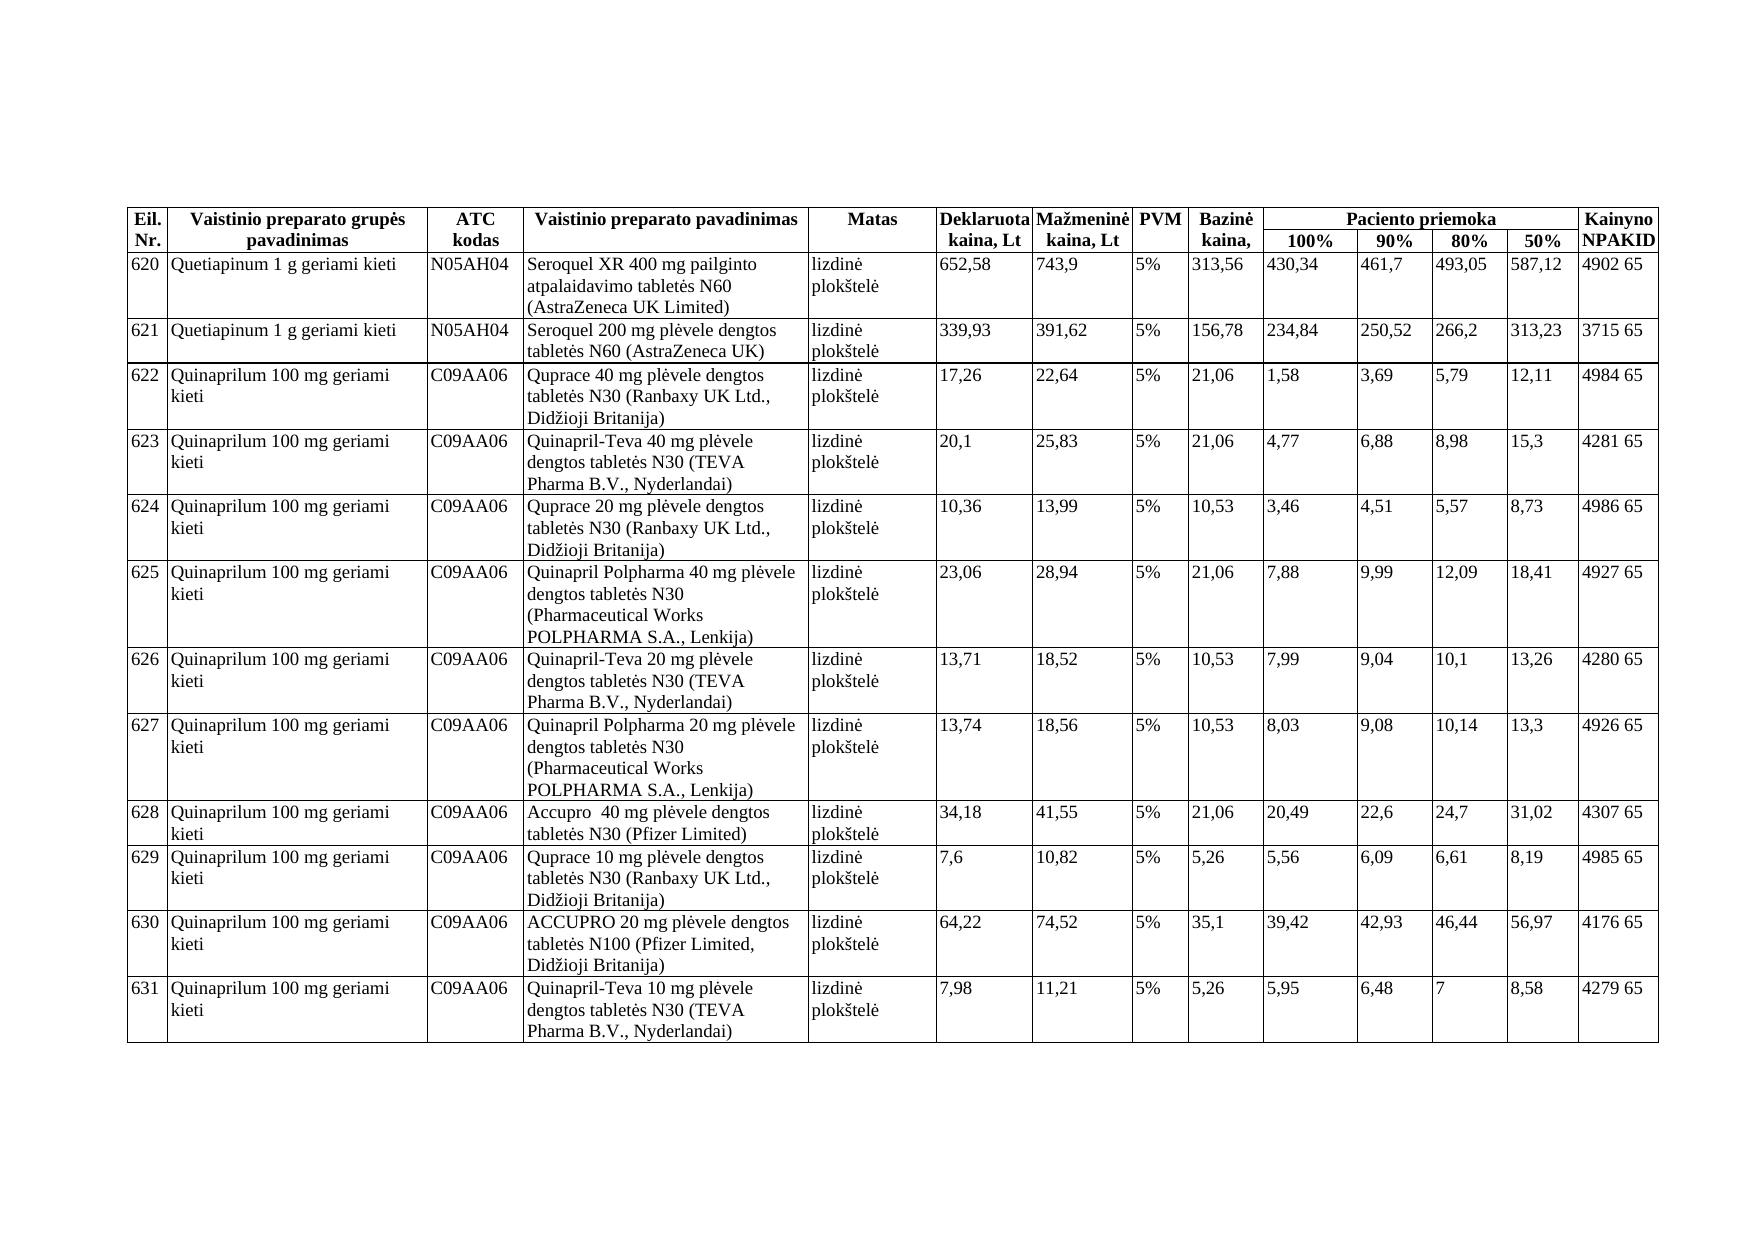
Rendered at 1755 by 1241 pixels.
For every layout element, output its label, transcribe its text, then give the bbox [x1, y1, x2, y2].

table_cell lizdinė plokštelė [809, 253, 936, 318]
table_cell 35,1 [1189, 911, 1263, 976]
table_cell 4986 65 [1579, 495, 1658, 560]
table_cell 10,36 [937, 495, 1032, 560]
table_cell 391,62 [1033, 319, 1132, 362]
table_cell 5% [1133, 846, 1188, 910]
table_cell lizdinė plokštelė [809, 801, 936, 844]
table_cell 12,09 [1433, 561, 1507, 647]
table_cell 21,06 [1189, 430, 1263, 494]
table_cell 5,26 [1189, 846, 1263, 910]
table_cell 10,53 [1189, 714, 1263, 800]
table_cell C09AA06 [428, 977, 523, 1042]
table_cell 4985 65 [1579, 846, 1658, 910]
table_cell Quinapril Polpharma 40 mg plėvele dengtos tabletės N30 (Pharmaceutical Works POLPHARMA S.A., Lenkija) [524, 561, 808, 647]
table_cell lizdinė plokštelė [809, 648, 936, 713]
table_cell 100% [1264, 230, 1357, 252]
table_header Vaistinio preparato pavadinimas [524, 208, 808, 252]
table_cell 461,7 [1358, 253, 1432, 318]
table_cell 5% [1133, 648, 1188, 713]
table_cell 64,22 [937, 911, 1032, 976]
table_cell 313,23 [1508, 319, 1578, 362]
table_cell 5,56 [1264, 846, 1357, 910]
table_cell 39,42 [1264, 911, 1357, 976]
table_cell Seroquel XR 400 mg pailginto atpalaidavimo tabletės N60 (AstraZeneca UK Limited) [524, 253, 808, 318]
table_cell 20,49 [1264, 801, 1357, 844]
table_header Kainyno NPAKID [1579, 208, 1658, 252]
table_cell Quinapril-Teva 40 mg plėvele dengtos tabletės N30 (TEVA Pharma B.V., Nyderlandai) [524, 430, 808, 494]
table_header Vaistinio preparato grupės pavadinimas [168, 208, 427, 252]
table_cell Quinaprilum 100 mg geriami kieti [168, 846, 427, 910]
table_cell 6,61 [1433, 846, 1507, 910]
table_cell lizdinė plokštelė [809, 430, 936, 494]
table_cell 622 [128, 364, 167, 428]
table_cell 10,53 [1189, 648, 1263, 713]
table_cell 6,88 [1358, 430, 1432, 494]
table_cell 5,57 [1433, 495, 1507, 560]
table_cell lizdinė plokštelė [809, 977, 936, 1042]
table_cell 22,64 [1033, 364, 1132, 428]
table_cell Quinapril-Teva 20 mg plėvele dengtos tabletės N30 (TEVA Pharma B.V., Nyderlandai) [524, 648, 808, 713]
table_cell ACCUPRO 20 mg plėvele dengtos tabletės N100 (Pfizer Limited, Didžioji Britanija) [524, 911, 808, 976]
table_cell 10,14 [1433, 714, 1507, 800]
table_cell 493,05 [1433, 253, 1507, 318]
table_cell C09AA06 [428, 364, 523, 428]
table_cell 31,02 [1508, 801, 1578, 844]
table_cell 10,1 [1433, 648, 1507, 713]
table_cell 7 [1433, 977, 1507, 1042]
table_cell Quinaprilum 100 mg geriami kieti [168, 495, 427, 560]
table_cell 28,94 [1033, 561, 1132, 647]
table_cell Quinaprilum 100 mg geriami kieti [168, 430, 427, 494]
table_cell 4,51 [1358, 495, 1432, 560]
table_cell 626 [128, 648, 167, 713]
table_cell 156,78 [1189, 319, 1263, 362]
table_cell 620 [128, 253, 167, 318]
table_cell 21,06 [1189, 801, 1263, 844]
table_cell 12,11 [1508, 364, 1578, 428]
table_cell 7,88 [1264, 561, 1357, 647]
table_cell 5% [1133, 364, 1188, 428]
table_cell Quetiapinum 1 g geriami kieti [168, 319, 427, 362]
table_cell 90% [1358, 230, 1432, 252]
table_header Eil. Nr. [128, 208, 167, 252]
table_cell 430,34 [1264, 253, 1357, 318]
table_cell 25,83 [1033, 430, 1132, 494]
table_cell 4902 65 [1579, 253, 1658, 318]
table_cell 5% [1133, 430, 1188, 494]
table_cell 623 [128, 430, 167, 494]
table_cell Quinaprilum 100 mg geriami kieti [168, 801, 427, 844]
table_header Bazinė kaina, Lt [1189, 208, 1263, 252]
table_cell 6,48 [1358, 977, 1432, 1042]
table_cell 50% [1508, 230, 1578, 252]
table_cell 5% [1133, 801, 1188, 844]
table_cell C09AA06 [428, 561, 523, 647]
table_cell 11,21 [1033, 977, 1132, 1042]
table_cell 1,58 [1264, 364, 1357, 428]
table_cell 339,93 [937, 319, 1032, 362]
table_cell 21,06 [1189, 364, 1263, 428]
table_cell 10,82 [1033, 846, 1132, 910]
table_header Deklaruota kaina, Lt [937, 208, 1032, 252]
table_cell 42,93 [1358, 911, 1432, 976]
table_cell 74,52 [1033, 911, 1132, 976]
table_cell Quetiapinum 1 g geriami kieti [168, 253, 427, 318]
table_cell 7,6 [937, 846, 1032, 910]
table_cell 46,44 [1433, 911, 1507, 976]
table_cell Quprace 10 mg plėvele dengtos tabletės N30 (Ranbaxy UK Ltd., Didžioji Britanija) [524, 846, 808, 910]
table_cell 628 [128, 801, 167, 844]
table_cell 56,97 [1508, 911, 1578, 976]
table_cell C09AA06 [428, 714, 523, 800]
table_cell Seroquel 200 mg plėvele dengtos tabletės N60 (AstraZeneca UK) [524, 319, 808, 362]
table_cell 4,77 [1264, 430, 1357, 494]
table_cell 4279 65 [1579, 977, 1658, 1042]
table_cell N05AH04 [428, 319, 523, 362]
table_cell 7,99 [1264, 648, 1357, 713]
table_cell 9,08 [1358, 714, 1432, 800]
table_cell 3715 65 [1579, 319, 1658, 362]
table_cell Quinaprilum 100 mg geriami kieti [168, 714, 427, 800]
table_cell Quinapril Polpharma 20 mg plėvele dengtos tabletės N30 (Pharmaceutical Works POLPHARMA S.A., Lenkija) [524, 714, 808, 800]
table_cell 4307 65 [1579, 801, 1658, 844]
table_cell 631 [128, 977, 167, 1042]
table_cell 743,9 [1033, 253, 1132, 318]
table_cell Quprace 40 mg plėvele dengtos tabletės N30 (Ranbaxy UK Ltd., Didžioji Britanija) [524, 364, 808, 428]
table_cell 3,46 [1264, 495, 1357, 560]
table_cell lizdinė plokštelė [809, 911, 936, 976]
table_cell 21,06 [1189, 561, 1263, 647]
table_cell 313,56 [1189, 253, 1263, 318]
table_cell 629 [128, 846, 167, 910]
table_cell 5% [1133, 911, 1188, 976]
table_cell 5,79 [1433, 364, 1507, 428]
table_header PVM [1133, 208, 1188, 252]
table_cell 8,98 [1433, 430, 1507, 494]
table_cell 627 [128, 714, 167, 800]
table_header Mažmeninė kaina, Lt [1033, 208, 1132, 252]
table_header Paciento priemoka [1264, 208, 1578, 229]
table_cell Quinaprilum 100 mg geriami kieti [168, 648, 427, 713]
table_cell 24,7 [1433, 801, 1507, 844]
table_cell 250,52 [1358, 319, 1432, 362]
table_cell Quinaprilum 100 mg geriami kieti [168, 911, 427, 976]
table_cell 9,04 [1358, 648, 1432, 713]
table_cell 8,58 [1508, 977, 1578, 1042]
table_cell 587,12 [1508, 253, 1578, 318]
table_cell 4984 65 [1579, 364, 1658, 428]
table_cell 13,3 [1508, 714, 1578, 800]
table_cell lizdinė plokštelė [809, 495, 936, 560]
table_cell 41,55 [1033, 801, 1132, 844]
table_cell 18,41 [1508, 561, 1578, 647]
table_cell 10,53 [1189, 495, 1263, 560]
table_cell C09AA06 [428, 648, 523, 713]
table_cell C09AA06 [428, 911, 523, 976]
table_cell 5,95 [1264, 977, 1357, 1042]
table_cell C09AA06 [428, 801, 523, 844]
table_cell 13,99 [1033, 495, 1132, 560]
table_cell 5% [1133, 253, 1188, 318]
table_cell 23,06 [937, 561, 1032, 647]
table_cell 234,84 [1264, 319, 1357, 362]
table_cell 8,73 [1508, 495, 1578, 560]
table_cell 266,2 [1433, 319, 1507, 362]
table_cell lizdinė plokštelė [809, 846, 936, 910]
table_cell 4280 65 [1579, 648, 1658, 713]
table_header ATC kodas [428, 208, 523, 252]
table_cell 8,19 [1508, 846, 1578, 910]
table_cell 18,56 [1033, 714, 1132, 800]
table_cell C09AA06 [428, 846, 523, 910]
table_cell C09AA06 [428, 495, 523, 560]
table_cell 9,99 [1358, 561, 1432, 647]
table_cell Accupro 40 mg plėvele dengtos tabletės N30 (Pfizer Limited) [524, 801, 808, 844]
table_cell Quinaprilum 100 mg geriami kieti [168, 977, 427, 1042]
table_cell 624 [128, 495, 167, 560]
table_cell 18,52 [1033, 648, 1132, 713]
table_cell 13,26 [1508, 648, 1578, 713]
table_cell 7,98 [937, 977, 1032, 1042]
table_cell Quinaprilum 100 mg geriami kieti [168, 364, 427, 428]
table_cell 630 [128, 911, 167, 976]
table_cell 5% [1133, 714, 1188, 800]
table_cell 4927 65 [1579, 561, 1658, 647]
table_header Matas [809, 208, 936, 252]
table_cell 20,1 [937, 430, 1032, 494]
table_cell Quinaprilum 100 mg geriami kieti [168, 561, 427, 647]
table_cell 621 [128, 319, 167, 362]
table_cell 625 [128, 561, 167, 647]
table_cell Quinapril-Teva 10 mg plėvele dengtos tabletės N30 (TEVA Pharma B.V., Nyderlandai) [524, 977, 808, 1042]
table_cell 13,74 [937, 714, 1032, 800]
table_cell lizdinė plokštelė [809, 561, 936, 647]
table_cell 22,6 [1358, 801, 1432, 844]
table_cell 13,71 [937, 648, 1032, 713]
table_cell 6,09 [1358, 846, 1432, 910]
table_cell 4281 65 [1579, 430, 1658, 494]
table_cell 5% [1133, 319, 1188, 362]
table_cell 652,58 [937, 253, 1032, 318]
table_cell 17,26 [937, 364, 1032, 428]
table_cell 34,18 [937, 801, 1032, 844]
table_cell 5% [1133, 977, 1188, 1042]
table_cell lizdinė plokštelė [809, 319, 936, 362]
table_cell C09AA06 [428, 430, 523, 494]
table_cell 4176 65 [1579, 911, 1658, 976]
table_cell 5,26 [1189, 977, 1263, 1042]
table_cell 5% [1133, 561, 1188, 647]
table_cell 3,69 [1358, 364, 1432, 428]
table_cell N05AH04 [428, 253, 523, 318]
table_cell 4926 65 [1579, 714, 1658, 800]
table_cell lizdinė plokštelė [809, 714, 936, 800]
table_cell 80% [1433, 230, 1507, 252]
table_cell Quprace 20 mg plėvele dengtos tabletės N30 (Ranbaxy UK Ltd., Didžioji Britanija) [524, 495, 808, 560]
table_cell 15,3 [1508, 430, 1578, 494]
table_cell 8,03 [1264, 714, 1357, 800]
table_cell lizdinė plokštelė [809, 364, 936, 428]
table_cell 5% [1133, 495, 1188, 560]
